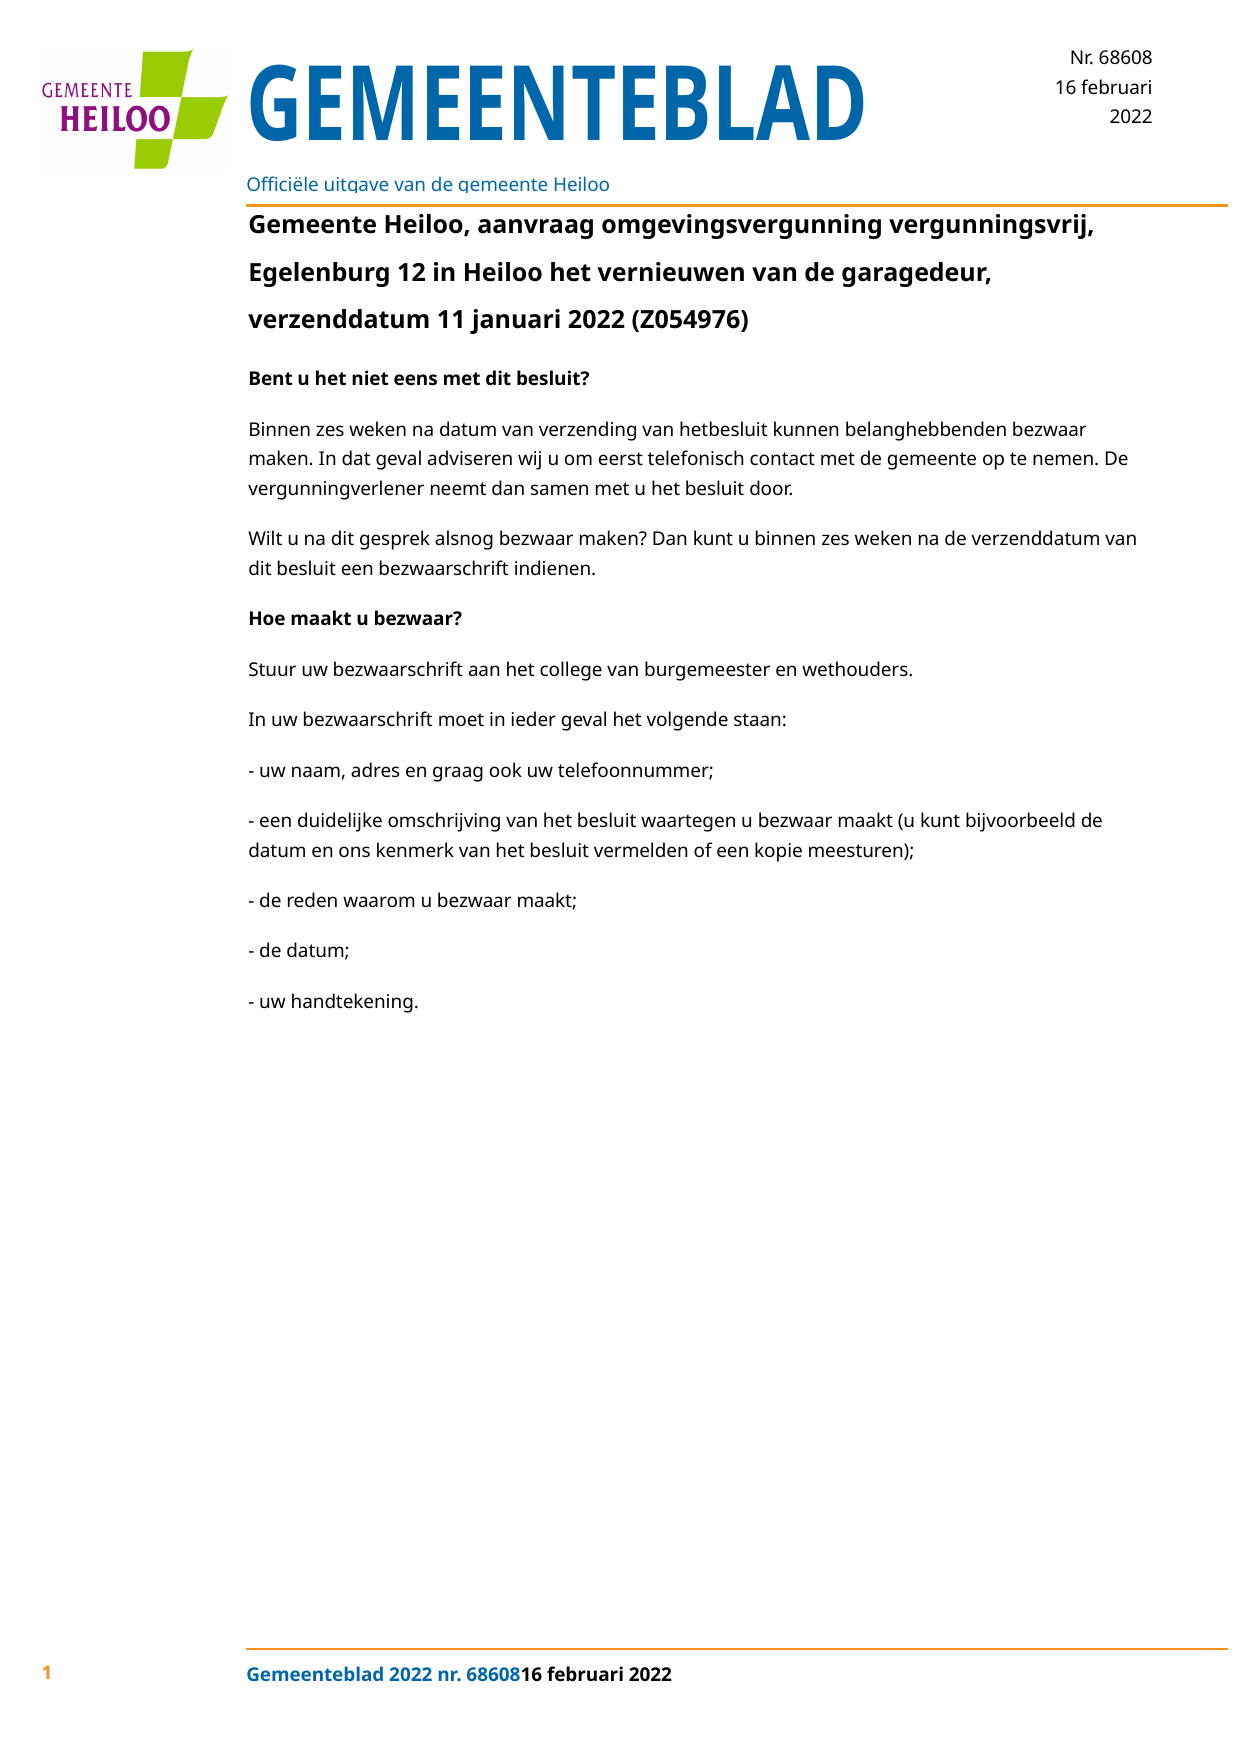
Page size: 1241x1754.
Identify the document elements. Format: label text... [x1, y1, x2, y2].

text Stuur uw bezwaarschrift aan het college van burgemeester en wethouders. [248, 656, 1152, 682]
picture [41, 47, 231, 172]
text Hoe maakt u bezwaar? [248, 606, 1152, 631]
text - de datum; [248, 938, 1152, 963]
text Wilt u na dit gesprek alsnog bezwaar maken? Dan kunt u binnen zes weken na de verzenddatum van dit besluit een bezwaarschrift indienen. [248, 526, 1152, 581]
text Bent u het niet eens met dit besluit? [248, 366, 1152, 391]
text Binnen zes weken na datum van verzending van hetbesluit kunnen belanghebbenden bezwaar maken. In dat geval adviseren wij u om eerst telefonisch contact met de gemeente op te nemen. De vergunningverlener neemt dan samen met u het besluit door. [248, 416, 1152, 501]
text - een duidelijke omschrijving van het besluit waartegen u bezwaar maakt (u kunt bijvoorbeeld de datum en ons kenmerk van het besluit vermelden of een kopie meesturen); [248, 807, 1152, 862]
text - de reden waarom u bezwaar maakt; [248, 887, 1152, 913]
text - uw naam, adres en graag ook uw telefoonnummer; [248, 757, 1152, 782]
text - uw handtekening. [248, 988, 1152, 1014]
text Gemeente Heiloo, aanvraag omgevingsvergunning vergunningsvrij, Egelenburg 12 in Heiloo het vernieuwen van de garagedeur, verzenddatum 11 januari 2022 (Z054976) [248, 207, 1152, 336]
text In uw bezwaarschrift moet in ieder geval het volgende staan: [248, 706, 1152, 732]
